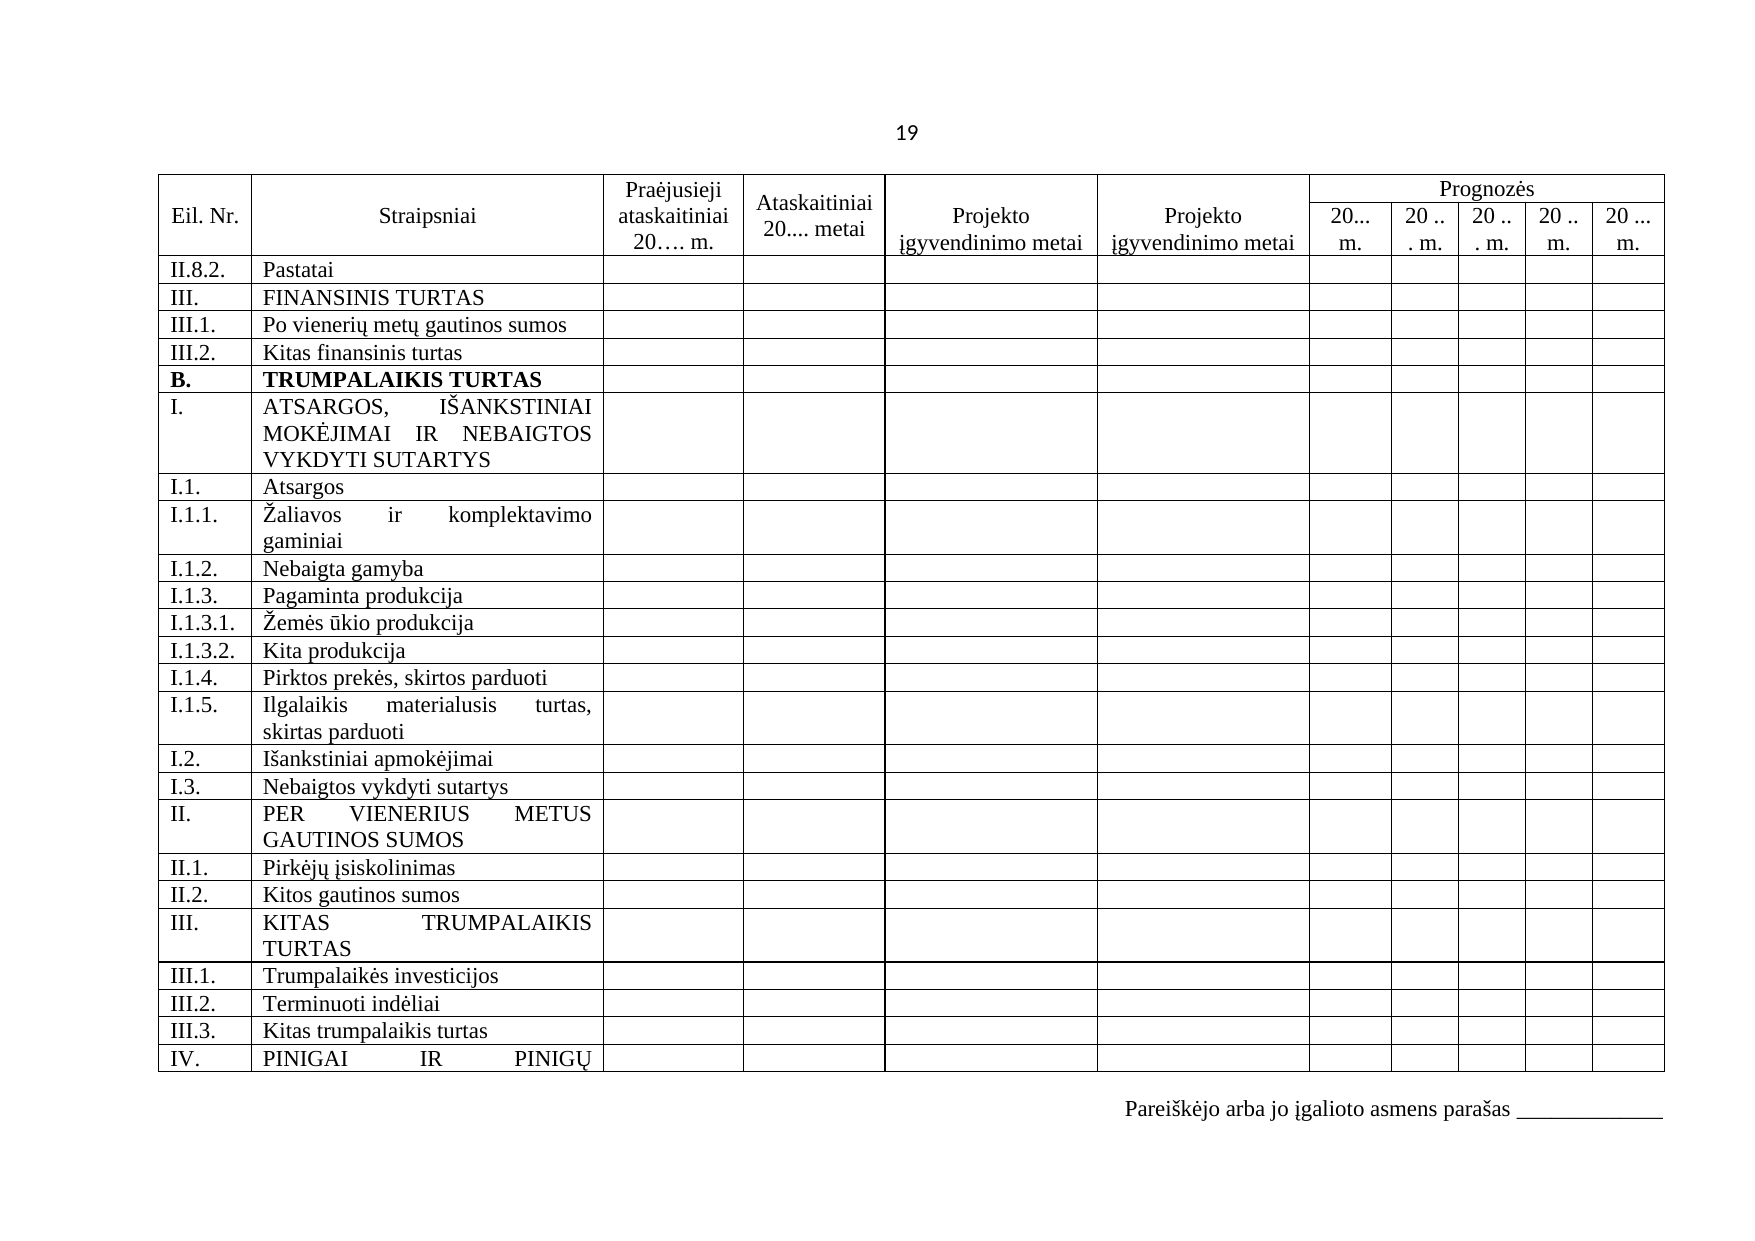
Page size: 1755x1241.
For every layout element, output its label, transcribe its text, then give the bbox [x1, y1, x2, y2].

table_cell [1459, 637, 1525, 663]
table_cell [604, 366, 743, 392]
table_cell [1392, 1017, 1458, 1043]
table_cell Kita produkcija [252, 637, 603, 663]
table_cell Kitas trumpalaikis turtas [252, 1017, 603, 1043]
table_cell [1392, 582, 1458, 608]
table_cell [886, 637, 1097, 663]
table_cell [1310, 474, 1391, 500]
table_cell [1526, 745, 1592, 772]
table_cell [1593, 745, 1664, 772]
table_cell [604, 339, 743, 365]
table_cell KITAS TRUMPALAIKIS TURTAS [252, 909, 603, 961]
table_cell Kitos gautinos sumos [252, 881, 603, 908]
table_cell [744, 555, 884, 581]
table_cell [1392, 909, 1458, 961]
table_cell [1593, 311, 1664, 337]
table_cell [604, 311, 743, 337]
table_cell I.1.3.2. [159, 637, 251, 663]
table_cell [1593, 990, 1664, 1016]
table_cell [1098, 501, 1309, 553]
table_cell [604, 256, 743, 283]
table_cell [604, 692, 743, 744]
table_cell [1593, 909, 1664, 961]
table_cell [1392, 501, 1458, 553]
table_cell [744, 1017, 884, 1043]
table_cell [744, 963, 884, 989]
table_cell [886, 745, 1097, 772]
table_cell [604, 474, 743, 500]
table_cell Terminuoti indėliai [252, 990, 603, 1016]
table_cell Nebaigta gamyba [252, 555, 603, 581]
table_cell [1392, 555, 1458, 581]
table_cell [1098, 582, 1309, 608]
table_cell I.1.3.1. [159, 609, 251, 636]
table_cell [744, 284, 884, 310]
table_cell [1459, 393, 1525, 472]
table_cell [1392, 393, 1458, 472]
table_cell [1526, 990, 1592, 1016]
table_cell Atsargos [252, 474, 603, 500]
table_cell [1459, 311, 1525, 337]
table_cell III.1. [159, 963, 251, 989]
table_cell [886, 800, 1097, 853]
table_cell Ilgalaikis materialusis turtas, skirtas parduoti [252, 692, 603, 744]
table_cell [1593, 637, 1664, 663]
table_cell [744, 582, 884, 608]
table_cell Po vienerių metų gautinos sumos [252, 311, 603, 337]
table_cell [1310, 339, 1391, 365]
table_cell [1526, 1045, 1592, 1071]
table_cell [1392, 366, 1458, 392]
table_cell [744, 609, 884, 636]
table_cell [604, 555, 743, 581]
table_cell Projekto įgyvendinimo metai [1098, 202, 1309, 255]
table_cell [1310, 256, 1391, 283]
table_cell [1593, 1017, 1664, 1043]
table_cell [1098, 1045, 1309, 1071]
table_cell [1526, 339, 1592, 365]
table_cell [1310, 501, 1391, 553]
table_cell I.1.2. [159, 555, 251, 581]
table_cell [1526, 256, 1592, 283]
table_cell [1459, 501, 1525, 553]
table_cell Trumpalaikės investicijos [252, 963, 603, 989]
table_cell [1098, 474, 1309, 500]
table_cell [1392, 474, 1458, 500]
table_cell [1098, 339, 1309, 365]
table_cell [1593, 284, 1664, 310]
table_cell Kitas finansinis turtas [252, 339, 603, 365]
table_cell [1526, 311, 1592, 337]
table_cell [744, 339, 884, 365]
table_cell [886, 990, 1097, 1016]
table_cell [1593, 609, 1664, 636]
table_cell [604, 1045, 743, 1071]
table_cell [604, 963, 743, 989]
table_header Eil. Nr. [159, 175, 251, 255]
table_cell [886, 474, 1097, 500]
table_cell [1459, 990, 1525, 1016]
table_cell [1392, 637, 1458, 663]
table_cell I.1.5. [159, 692, 251, 744]
table_cell [1459, 284, 1525, 310]
table_cell [744, 474, 884, 500]
table_cell [1526, 366, 1592, 392]
table_header [886, 175, 1097, 202]
table_cell II.2. [159, 881, 251, 908]
table_cell I.1.1. [159, 501, 251, 553]
table_cell [1310, 1017, 1391, 1043]
table_cell [1098, 366, 1309, 392]
table_cell II.1. [159, 854, 251, 880]
table_cell PER VIENERIUS METUS GAUTINOS SUMOS [252, 800, 603, 853]
table_cell [886, 555, 1097, 581]
table_cell [1459, 609, 1525, 636]
table_cell [1593, 1045, 1664, 1071]
table_cell III.3. [159, 1017, 251, 1043]
table_cell [1392, 963, 1458, 989]
table_cell [744, 256, 884, 283]
table_cell 20... m. [1310, 203, 1391, 255]
table_cell [744, 637, 884, 663]
table_cell [1310, 854, 1391, 880]
table_cell [1098, 637, 1309, 663]
table_cell [886, 609, 1097, 636]
table_cell [604, 664, 743, 691]
table_cell [1392, 990, 1458, 1016]
table_cell Pirktos prekės, skirtos parduoti [252, 664, 603, 691]
table_cell [886, 366, 1097, 392]
table_cell [1526, 1017, 1592, 1043]
table_cell [1098, 745, 1309, 772]
table_cell [1459, 854, 1525, 880]
table_cell I.1.4. [159, 664, 251, 691]
table_cell [1593, 256, 1664, 283]
table_cell IV. [159, 1045, 251, 1071]
table_cell III.2. [159, 339, 251, 365]
table_cell [1310, 963, 1391, 989]
table_cell [1098, 773, 1309, 799]
table_cell [1526, 284, 1592, 310]
table_cell Žemės ūkio produkcija [252, 609, 603, 636]
table_cell Pirkėjų įsiskolinimas [252, 854, 603, 880]
table_cell [1459, 555, 1525, 581]
table_cell [744, 800, 884, 853]
table_cell [1526, 773, 1592, 799]
table_cell [744, 366, 884, 392]
table_cell [1310, 745, 1391, 772]
table_cell [1593, 366, 1664, 392]
table_cell [1310, 311, 1391, 337]
table_cell [1098, 393, 1309, 472]
table_cell [1593, 339, 1664, 365]
table_cell [1459, 339, 1525, 365]
table_cell [1526, 501, 1592, 553]
table_cell [1526, 692, 1592, 744]
table_cell [1392, 692, 1458, 744]
table_cell [1526, 881, 1592, 908]
table_cell [886, 773, 1097, 799]
table_cell [604, 637, 743, 663]
table_cell [604, 854, 743, 880]
table_cell [1310, 800, 1391, 853]
table_cell [1593, 501, 1664, 553]
table_cell [1526, 800, 1592, 853]
table_cell [744, 909, 884, 961]
table_cell ATSARGOS, IŠANKSTINIAI MOKĖJIMAI IR NEBAIGTOS VYKDYTI SUTARTYS [252, 393, 603, 472]
table_cell [886, 692, 1097, 744]
table_cell [1392, 854, 1458, 880]
table_cell [744, 990, 884, 1016]
table_cell I.3. [159, 773, 251, 799]
table_cell [886, 963, 1097, 989]
table_cell [886, 664, 1097, 691]
table_cell [1098, 284, 1309, 310]
table_cell [1593, 393, 1664, 472]
table_cell [886, 1045, 1097, 1071]
table_cell [886, 393, 1097, 472]
table_header [1098, 175, 1309, 202]
table_cell [1459, 1017, 1525, 1043]
table_cell II. [159, 800, 251, 853]
table_cell [1593, 854, 1664, 880]
table_cell Pagaminta produkcija [252, 582, 603, 608]
table_cell FINANSINIS TURTAS [252, 284, 603, 310]
table_cell [604, 990, 743, 1016]
table_cell I.2. [159, 745, 251, 772]
table_cell [886, 582, 1097, 608]
table_cell 20 ... m. [1392, 203, 1458, 255]
table_cell [1459, 773, 1525, 799]
table_cell [1098, 555, 1309, 581]
table_cell [1310, 909, 1391, 961]
table_cell [886, 1017, 1097, 1043]
table_cell [1459, 692, 1525, 744]
table_cell [886, 339, 1097, 365]
table_cell [1593, 881, 1664, 908]
table_cell [1310, 1045, 1391, 1071]
table_cell II.8.2. [159, 256, 251, 283]
table_cell III. [159, 909, 251, 961]
table_cell III.1. [159, 311, 251, 337]
table_cell [886, 256, 1097, 283]
table_cell [604, 909, 743, 961]
table_cell [1526, 555, 1592, 581]
table_cell [1310, 393, 1391, 472]
table_cell [744, 1045, 884, 1071]
table_cell III.2. [159, 990, 251, 1016]
table_cell [1593, 474, 1664, 500]
table_cell [1098, 256, 1309, 283]
table_cell [1098, 963, 1309, 989]
table_cell [604, 800, 743, 853]
table_cell [1098, 664, 1309, 691]
table_cell [1593, 773, 1664, 799]
table_cell I.1. [159, 474, 251, 500]
table_cell [1310, 664, 1391, 691]
table_cell [1459, 1045, 1525, 1071]
table_cell [1526, 664, 1592, 691]
table_cell I.1.3. [159, 582, 251, 608]
table_cell [744, 854, 884, 880]
table_cell [1098, 854, 1309, 880]
table_cell [1392, 284, 1458, 310]
table_cell [1459, 909, 1525, 961]
table_cell [1098, 311, 1309, 337]
table_cell [1310, 692, 1391, 744]
table_cell [1392, 609, 1458, 636]
table_cell Žaliavos ir komplektavimo gaminiai [252, 501, 603, 553]
table_cell [1392, 745, 1458, 772]
table_cell [1526, 474, 1592, 500]
table_cell [1459, 474, 1525, 500]
table_cell [1310, 555, 1391, 581]
table_cell [604, 501, 743, 553]
table_cell [1459, 745, 1525, 772]
table_cell [1459, 881, 1525, 908]
table_cell [1459, 963, 1525, 989]
table_cell [604, 284, 743, 310]
table_cell TRUMPALAIKIS TURTAS [252, 366, 603, 392]
table_cell Išankstiniai apmokėjimai [252, 745, 603, 772]
table_cell [1310, 881, 1391, 908]
table_cell [1593, 800, 1664, 853]
table_cell [886, 284, 1097, 310]
table_cell [1526, 393, 1592, 472]
table_cell [1392, 881, 1458, 908]
table_cell [604, 881, 743, 908]
table_header Ataskaitiniai 20.... metai [744, 175, 884, 255]
table_cell [744, 692, 884, 744]
table_cell 20 ... m. [1593, 203, 1664, 255]
table_cell [744, 773, 884, 799]
table_cell [1459, 800, 1525, 853]
table_cell [744, 664, 884, 691]
table_cell [1392, 800, 1458, 853]
table_cell [1310, 284, 1391, 310]
table_cell [1310, 582, 1391, 608]
table_cell [886, 909, 1097, 961]
table_cell [886, 501, 1097, 553]
table_cell [1593, 664, 1664, 691]
table_cell [1459, 582, 1525, 608]
table_cell [1392, 256, 1458, 283]
table_cell [1593, 582, 1664, 608]
table_cell [1526, 609, 1592, 636]
table_cell [744, 745, 884, 772]
table_cell [1310, 990, 1391, 1016]
table_cell [1459, 256, 1525, 283]
table_cell Nebaigtos vykdyti sutartys [252, 773, 603, 799]
table_header Praėjusieji ataskaitiniai 20…. m. [604, 175, 743, 255]
table_cell [1310, 366, 1391, 392]
table_cell [1526, 582, 1592, 608]
table_cell [1526, 637, 1592, 663]
table_cell [1459, 664, 1525, 691]
table_cell PINIGAI IR PINIGŲ [252, 1045, 603, 1071]
table_cell [604, 773, 743, 799]
table_cell [604, 393, 743, 472]
table_cell [1098, 692, 1309, 744]
table_cell [1526, 963, 1592, 989]
table_header Straipsniai [252, 175, 603, 255]
table_header Prognozės [1310, 175, 1664, 202]
table_cell [886, 311, 1097, 337]
table_cell [604, 582, 743, 608]
table_cell 20 ... m. [1459, 203, 1525, 255]
table_cell 20 .. m. [1526, 203, 1592, 255]
table_cell [1098, 609, 1309, 636]
table_cell [1098, 800, 1309, 853]
table_cell [744, 311, 884, 337]
table_cell Projekto įgyvendinimo metai [886, 202, 1097, 255]
table_cell [886, 881, 1097, 908]
table_cell [1392, 339, 1458, 365]
table_cell I. [159, 393, 251, 472]
table_cell [1526, 854, 1592, 880]
table_cell [1593, 963, 1664, 989]
table_cell B. [159, 366, 251, 392]
table_cell [1392, 664, 1458, 691]
table_cell [1593, 692, 1664, 744]
table_cell [1392, 1045, 1458, 1071]
table_cell [886, 854, 1097, 880]
table_cell [1098, 881, 1309, 908]
table_cell III. [159, 284, 251, 310]
table_cell [1310, 773, 1391, 799]
table_cell [1392, 311, 1458, 337]
table_cell [1098, 1017, 1309, 1043]
table_cell [1459, 366, 1525, 392]
table_cell Pastatai [252, 256, 603, 283]
table_cell [1310, 609, 1391, 636]
table_cell [1098, 990, 1309, 1016]
table_cell [1310, 637, 1391, 663]
table_cell [1593, 555, 1664, 581]
table_cell [744, 393, 884, 472]
table_cell [744, 501, 884, 553]
table_cell [1392, 773, 1458, 799]
table_cell [1526, 909, 1592, 961]
table_cell [1098, 909, 1309, 961]
table_cell [604, 609, 743, 636]
table_cell [744, 881, 884, 908]
table_cell [604, 1017, 743, 1043]
table_cell [604, 745, 743, 772]
